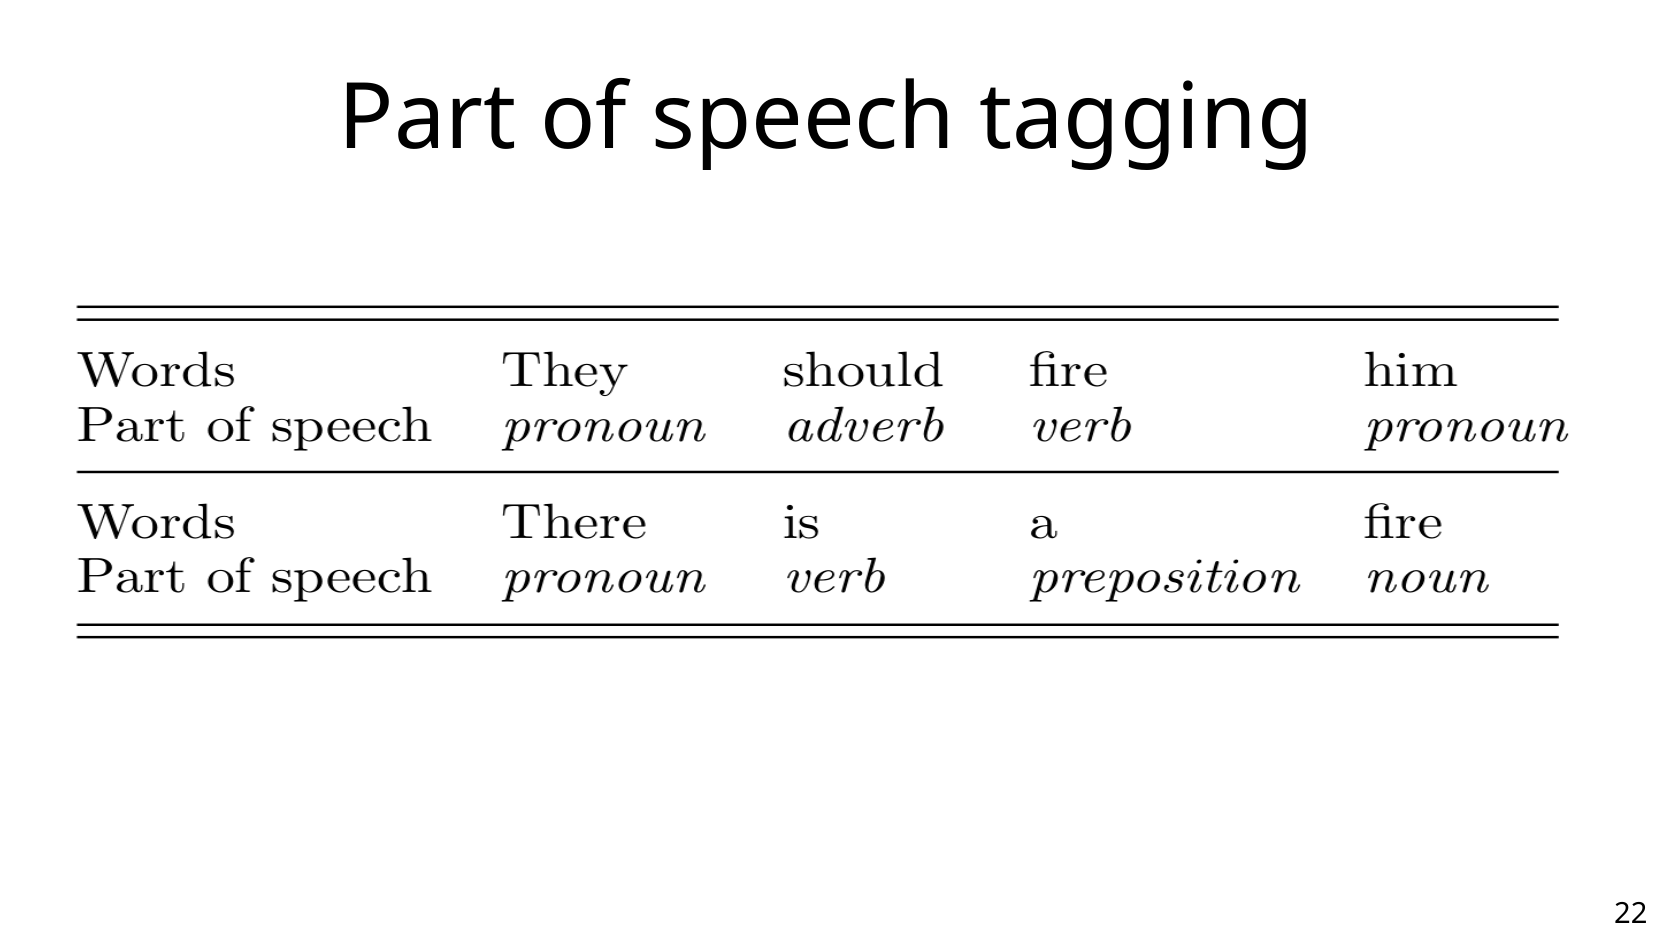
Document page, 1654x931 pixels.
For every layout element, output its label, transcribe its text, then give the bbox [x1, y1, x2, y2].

picture [57, 288, 1582, 676]
title Part of speech tagging [82, 1, 1571, 226]
